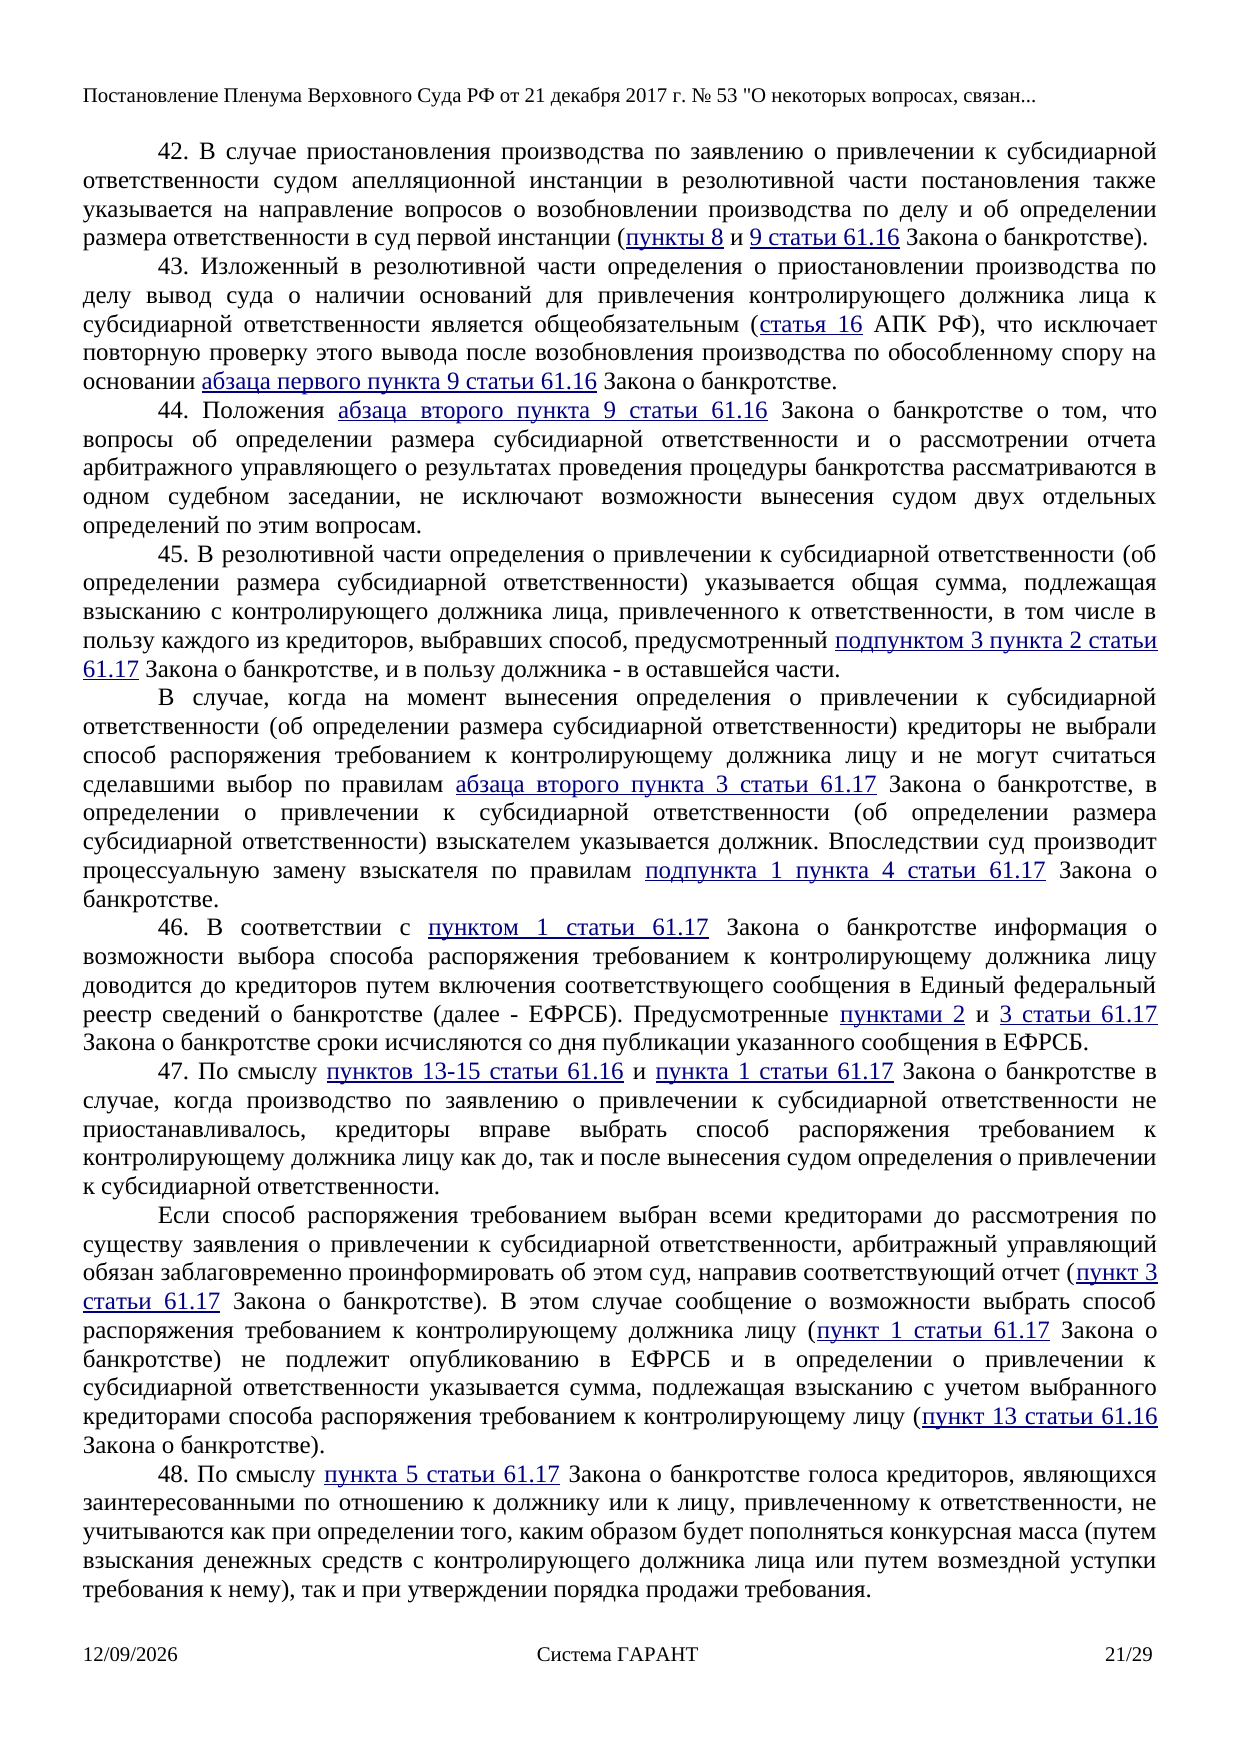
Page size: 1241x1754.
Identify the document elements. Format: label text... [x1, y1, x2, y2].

text 43. Изложенный в резолютивной части определения о приостановлении производства по делу вывод суда о наличии оснований для привлечения контролирующего должника лица к субсидиарной ответственности является общеобязательным (статья 16 АПК РФ), что исключает повторную проверку этого вывода после возобновления производства по обособленному спору на основании абзаца первого пункта 9 статьи 61.16 Закона о банкротстве. [83, 251, 1157, 395]
text Если способ распоряжения требованием выбран всеми кредиторами до рассмотрения по существу заявления о привлечении к субсидиарной ответственности, арбитражный управляющий обязан заблаговременно проинформировать об этом суд, направив соответствующий отчет (пункт 3 статьи 61.17 Закона о банкротстве). В этом случае сообщение о возможности выбрать способ распоряжения требованием к контролирующему должника лицу (пункт 1 статьи 61.17 Закона о банкротстве) не подлежит опубликованию в ЕФРСБ и в определении о привлечении к субсидиарной ответственности указывается сумма, подлежащая взысканию с учетом выбранного кредиторами способа распоряжения требованием к контролирующему лицу (пункт 13 статьи 61.16 Закона о банкротстве). [83, 1200, 1157, 1459]
text 42. В случае приостановления производства по заявлению о привлечении к субсидиарной ответственности судом апелляционной инстанции в резолютивной части постановления также указывается на направление вопросов о возобновлении производства по делу и об определении размера ответственности в суд первой инстанции (пункты 8 и 9 статьи 61.16 Закона о банкротстве). [83, 136, 1157, 251]
text 46. В соответствии с пунктом 1 статьи 61.17 Закона о банкротстве информация о возможности выбора способа распоряжения требованием к контролирующему должника лицу доводится до кредиторов путем включения соответствующего сообщения в Единый федеральный реестр сведений о банкротстве (далее - ЕФРСБ). Предусмотренные пунктами 2 и 3 статьи 61.17 Закона о банкротстве сроки исчисляются со дня публикации указанного сообщения в ЕФРСБ. [83, 912, 1157, 1056]
text 44. Положения абзаца второго пункта 9 статьи 61.16 Закона о банкротстве о том, что вопросы об определении размера субсидиарной ответственности и о рассмотрении отчета арбитражного управляющего о результатах проведения процедуры банкротства рассматриваются в одном судебном заседании, не исключают возможности вынесения судом двух отдельных определений по этим вопросам. [83, 395, 1157, 539]
text В случае, когда на момент вынесения определения о привлечении к субсидиарной ответственности (об определении размера субсидиарной ответственности) кредиторы не выбрали способ распоряжения требованием к контролирующему должника лицу и не могут считаться сделавшими выбор по правилам абзаца второго пункта 3 статьи 61.17 Закона о банкротстве, в определении о привлечении к субсидиарной ответственности (об определении размера субсидиарной ответственности) взыскателем указывается должник. Впоследствии суд производит процессуальную замену взыскателя по правилам подпункта 1 пункта 4 статьи 61.17 Закона о банкротстве. [83, 682, 1157, 912]
text 47. По смыслу пунктов 13-15 статьи 61.16 и пункта 1 статьи 61.17 Закона о банкротстве в случае, когда производство по заявлению о привлечении к субсидиарной ответственности не приостанавливалось, кредиторы вправе выбрать способ распоряжения требованием к контролирующему должника лицу как до, так и после вынесения судом определения о привлечении к субсидиарной ответственности. [83, 1056, 1157, 1200]
text 48. По смыслу пункта 5 статьи 61.17 Закона о банкротстве голоса кредиторов, являющихся заинтересованными по отношению к должнику или к лицу, привлеченному к ответственности, не учитываются как при определении того, каким образом будет пополняться конкурсная масса (путем взыскания денежных средств с контролирующего должника лица или путем возмездной уступки требования к нему), так и при утверждении порядка продажи требования. [83, 1459, 1157, 1602]
text 45. В резолютивной части определения о привлечении к субсидиарной ответственности (об определении размера субсидиарной ответственности) указывается общая сумма, подлежащая взысканию с контролирующего должника лица, привлеченного к ответственности, в том числе в пользу каждого из кредиторов, выбравших способ, предусмотренный подпунктом 3 пункта 2 статьи 61.17 Закона о банкротстве, и в пользу должника - в оставшейся части. [83, 539, 1157, 682]
